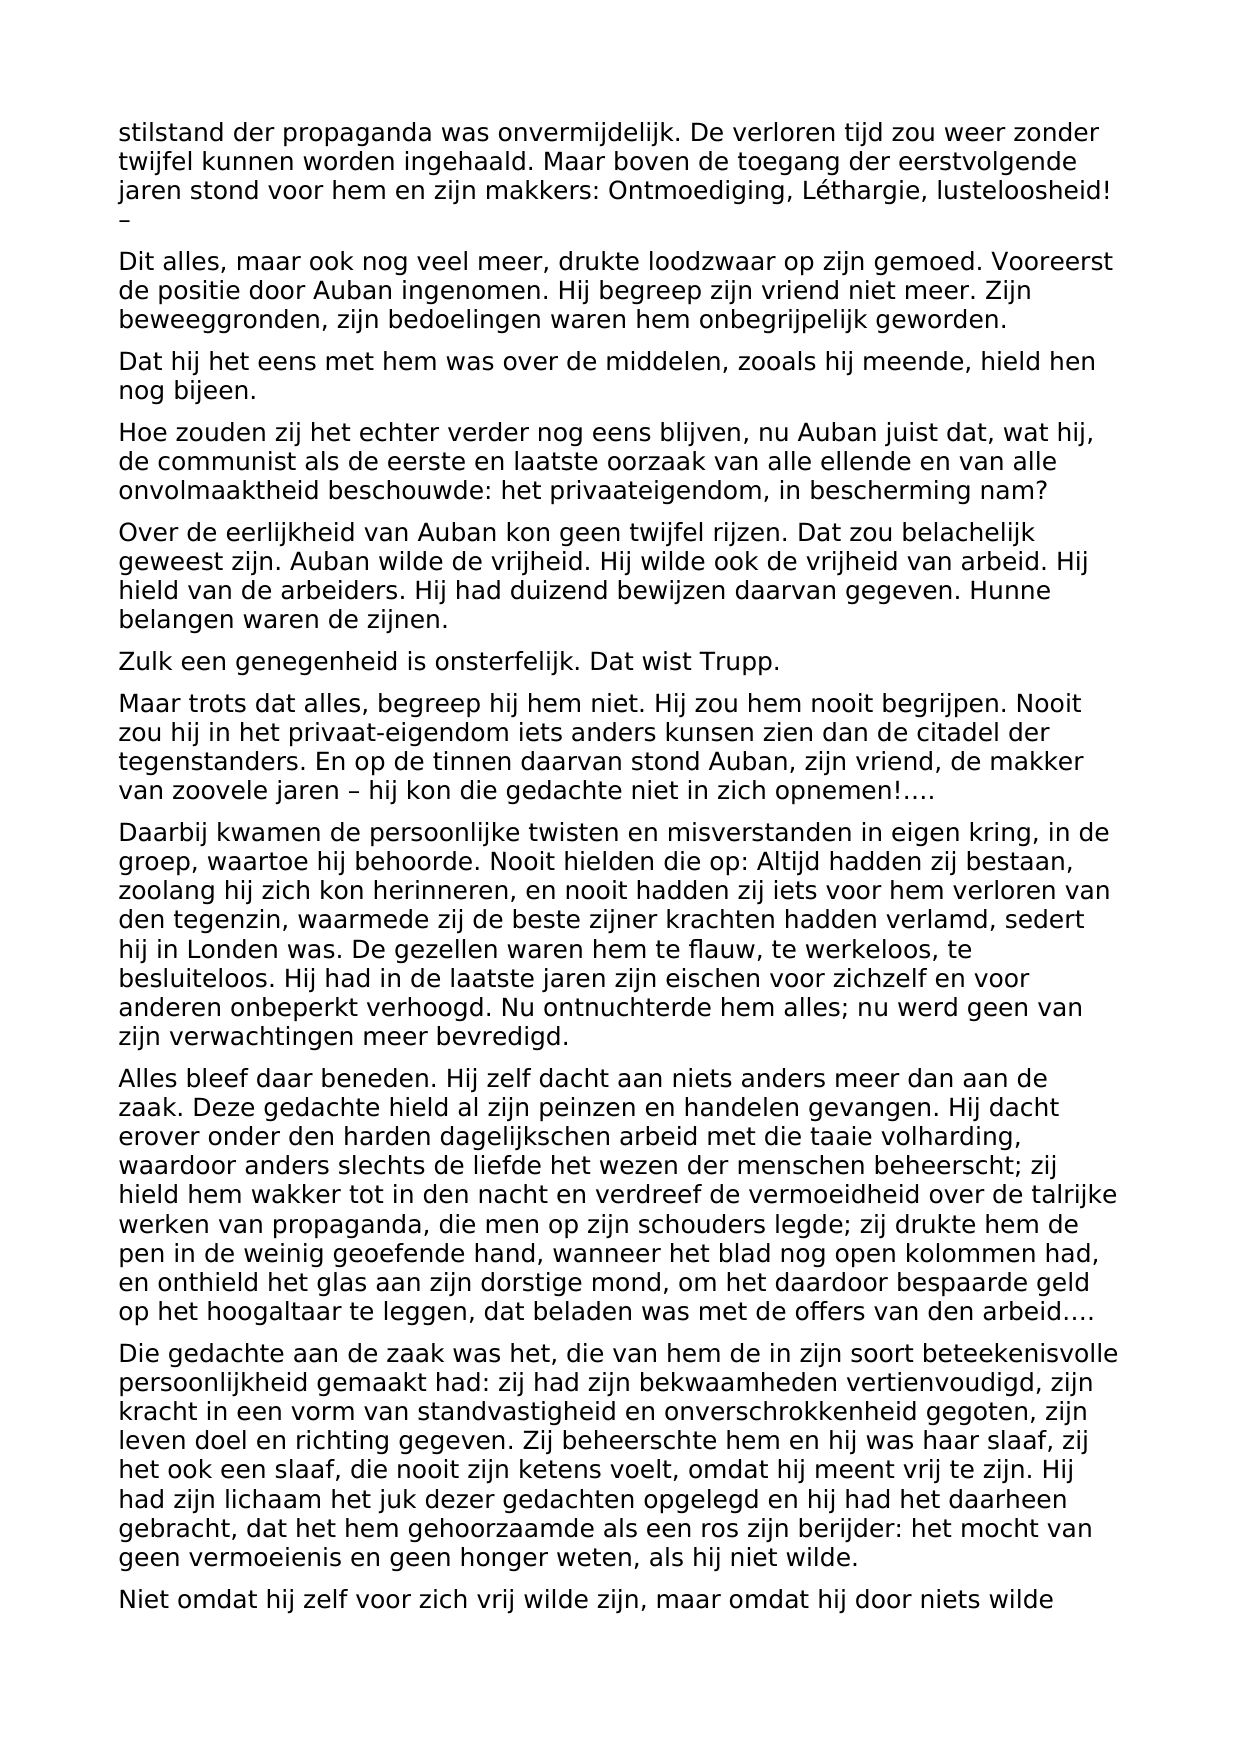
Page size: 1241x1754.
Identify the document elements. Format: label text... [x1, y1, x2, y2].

text Alles bleef daar beneden. Hij zelf dacht aan niets anders meer dan aan de zaak. Deze gedachte hield al zijn peinzen en handelen gevangen. Hij dacht erover onder den harden dagelijkschen arbeid met die taaie volharding, waardoor anders slechts de liefde het wezen der menschen beheerscht; zij hield hem wakker tot in den nacht en verdreef de vermoeidheid over de talrijke werken van propaganda, die men op zijn schouders legde; zij drukte hem de pen in de weinig geoefende hand, wanneer het blad nog open kolommen had, en onthield het glas aan zijn dorstige mond, om het daardoor bespaarde geld op het hoogaltaar te leggen‚ dat beladen was met de offers van den arbeid…. [118, 1064, 1122, 1326]
text Niet omdat hij zelf voor zich vrij wilde zijn, maar omdat hij door niets wilde [118, 1585, 1122, 1614]
text Hoe zouden zij het echter verder nog eens blijven, nu Auban juist dat, wat hij, de communist als de eerste en laatste oorzaak van alle ellende en van alle onvolmaaktheid beschouwde: het privaateigendom, in bescherming nam? [118, 418, 1122, 506]
text Over de eerlijkheid van Auban kon geen twijfel rijzen. Dat zou belachelijk geweest zijn. Auban wilde de vrijheid. Hij wilde ook de vrijheid van arbeid. Hij hield van de arbeiders. Hij had duizend bewijzen daarvan gegeven. Hunne belangen waren de zijnen. [118, 518, 1122, 635]
text Daarbij kwamen de persoonlijke twisten en misverstanden in eigen kring, in de groep, waartoe hij behoorde. Nooit hielden die op: Altijd hadden zij bestaan, zoolang hij zich kon herinneren, en nooit hadden zij iets voor hem verloren van den tegenzin, waarmede zij de beste zijner krachten hadden verlamd, sedert hij in Londen was. De gezellen waren hem te flauw, te werkeloos, te besluiteloos. Hij had in de laatste jaren zijn eischen voor zichzelf en voor anderen onbeperkt verhoogd. Nu ontnuchterde hem alles; nu werd geen van zijn verwachtingen meer bevredigd. [118, 818, 1122, 1051]
text Dit alles, maar ook nog veel meer, drukte loodzwaar op zijn gemoed. Vooreerst de positie door Auban ingenomen. Hij begreep zijn vriend niet meer. Zijn beweeggronden, zijn bedoelingen waren hem onbegrijpelijk geworden. [118, 247, 1122, 335]
text Zulk een genegenheid is onsterfelijk. Dat wist Trupp. [118, 647, 1122, 676]
text Maar trots dat alles, begreep hij hem niet. Hij zou hem nooit begrijpen. Nooit zou hij in het privaat-eigendom iets anders kunsen zien dan de citadel der tegenstanders. En op de tinnen daarvan stond Auban, zijn vriend, de makker van zoovele jaren – hij kon die gedachte niet in zich opnemen!…. [118, 689, 1122, 806]
text Die gedachte aan de zaak was het, die van hem de in zijn soort beteekenisvolle persoonlijkheid gemaakt had: zij had zijn bekwaamheden vertienvoudigd, zijn kracht in een vorm van standvastigheid en onverschrokkenheid gegoten, zijn leven doel en richting gegeven. Zij beheerschte hem en hij was haar slaaf, zij het ook een slaaf, die nooit zijn ketens voelt, omdat hij meent vrij te zijn. Hij had zijn lichaam het juk dezer gedachten opgelegd en hij had het daarheen gebracht, dat het hem gehoorzaamde als een ros zijn berijder: het mocht van geen vermoeienis en geen honger weten, als hij niet wilde. [118, 1339, 1122, 1572]
text stilstand der propaganda was onvermijdelijk. De verloren tijd zou weer zonder twijfel kunnen worden ingehaald. Maar boven de toegang der eerstvolgende jaren stond voor hem en zijn makkers: Ontmoediging, Léthargie, lusteloosheid! – [118, 118, 1122, 235]
text Dat hij het eens met hem was over de middelen, zooals hij meende, hield hen nog bijeen. [118, 347, 1122, 406]
